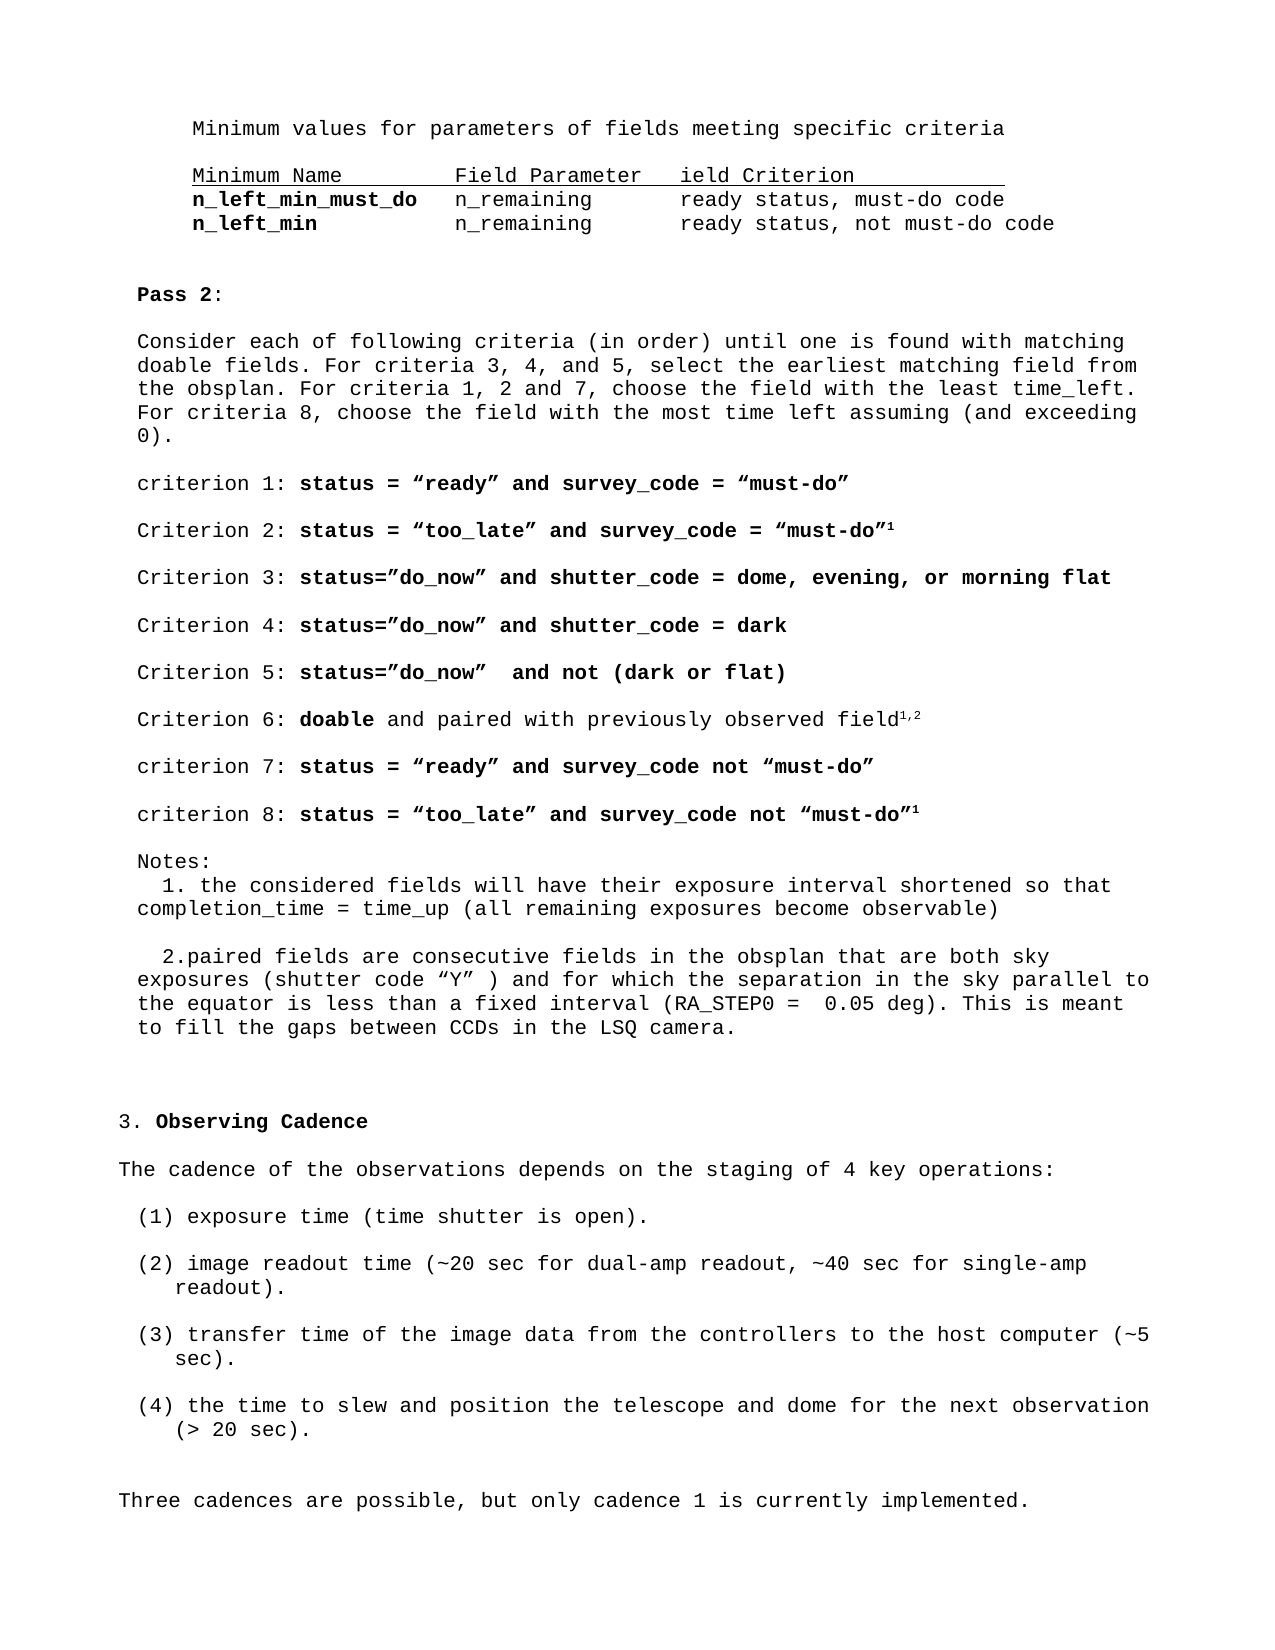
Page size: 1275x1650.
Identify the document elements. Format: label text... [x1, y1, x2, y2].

text criterion 1: status = “ready” and survey_code = “must-do” [137, 473, 1157, 496]
text Minimum values for parameters of fields meeting specific criteria [192, 118, 1157, 142]
text 2.paired fields are consecutive fields in the obsplan that are both sky exposures (shutter code “Y” ) and for which the separation in the sky parallel to the equator is less than a fixed interval (RA_STEP0 = 0.05 deg). This is meant to fill the gaps between CCDs in the LSQ camera. [137, 946, 1157, 1040]
text n_left_min n_remaining ready status, not must-do code [192, 213, 1157, 236]
text Three cadences are possible, but only cadence 1 is currently implemented. [118, 1489, 1157, 1513]
text criterion 7: status = “ready” and survey_code not “must-do” [137, 757, 1157, 780]
text Minimum Name Field Parameter ield Criterion [192, 165, 1157, 189]
text criterion 8: status = “too_late” and survey_code not “must-do”1 [137, 804, 1157, 827]
text (1) exposure time (time shutter is open). [137, 1206, 1157, 1229]
text Criterion 3: status=”do_now” and shutter_code = dome, evening, or morning flat [137, 567, 1157, 591]
text 3. Observing Cadence [118, 1111, 1157, 1135]
text Criterion 2: status = “too_late” and survey_code = “must-do”1 [137, 520, 1157, 544]
text n_left_min_must_do n_remaining ready status, must-do code [192, 189, 1157, 213]
text Notes: [137, 851, 1157, 875]
text Criterion 6: doable and paired with previously observed field1,2 [137, 709, 1157, 733]
text (3) transfer time of the image data from the controllers to the host computer (~5 sec). [137, 1324, 1157, 1371]
text Criterion 4: status=”do_now” and shutter_code = dark [137, 615, 1157, 638]
text 1. the considered fields will have their exposure interval shortened so that completion_time = time_up (all remaining exposures become observable) [137, 875, 1157, 922]
text Consider each of following criteria (in order) until one is found with matching doable fields. For criteria 3, 4, and 5, select the earliest matching field from the obsplan. For criteria 1, 2 and 7, choose the field with the least time_left. For criteria 8, choose the field with the most time left assuming (and exceeding 0). [137, 331, 1157, 449]
text The cadence of the observations depends on the staging of 4 key operations: [118, 1158, 1157, 1182]
text Criterion 5: status=”do_now” and not (dark or flat) [137, 662, 1157, 686]
text (2) image readout time (~20 sec for dual-amp readout, ~40 sec for single-amp readout). [137, 1253, 1157, 1300]
text Pass 2: [137, 284, 1157, 307]
text (4) the time to slew and position the telescope and dome for the next observation (> 20 sec). [137, 1395, 1157, 1442]
